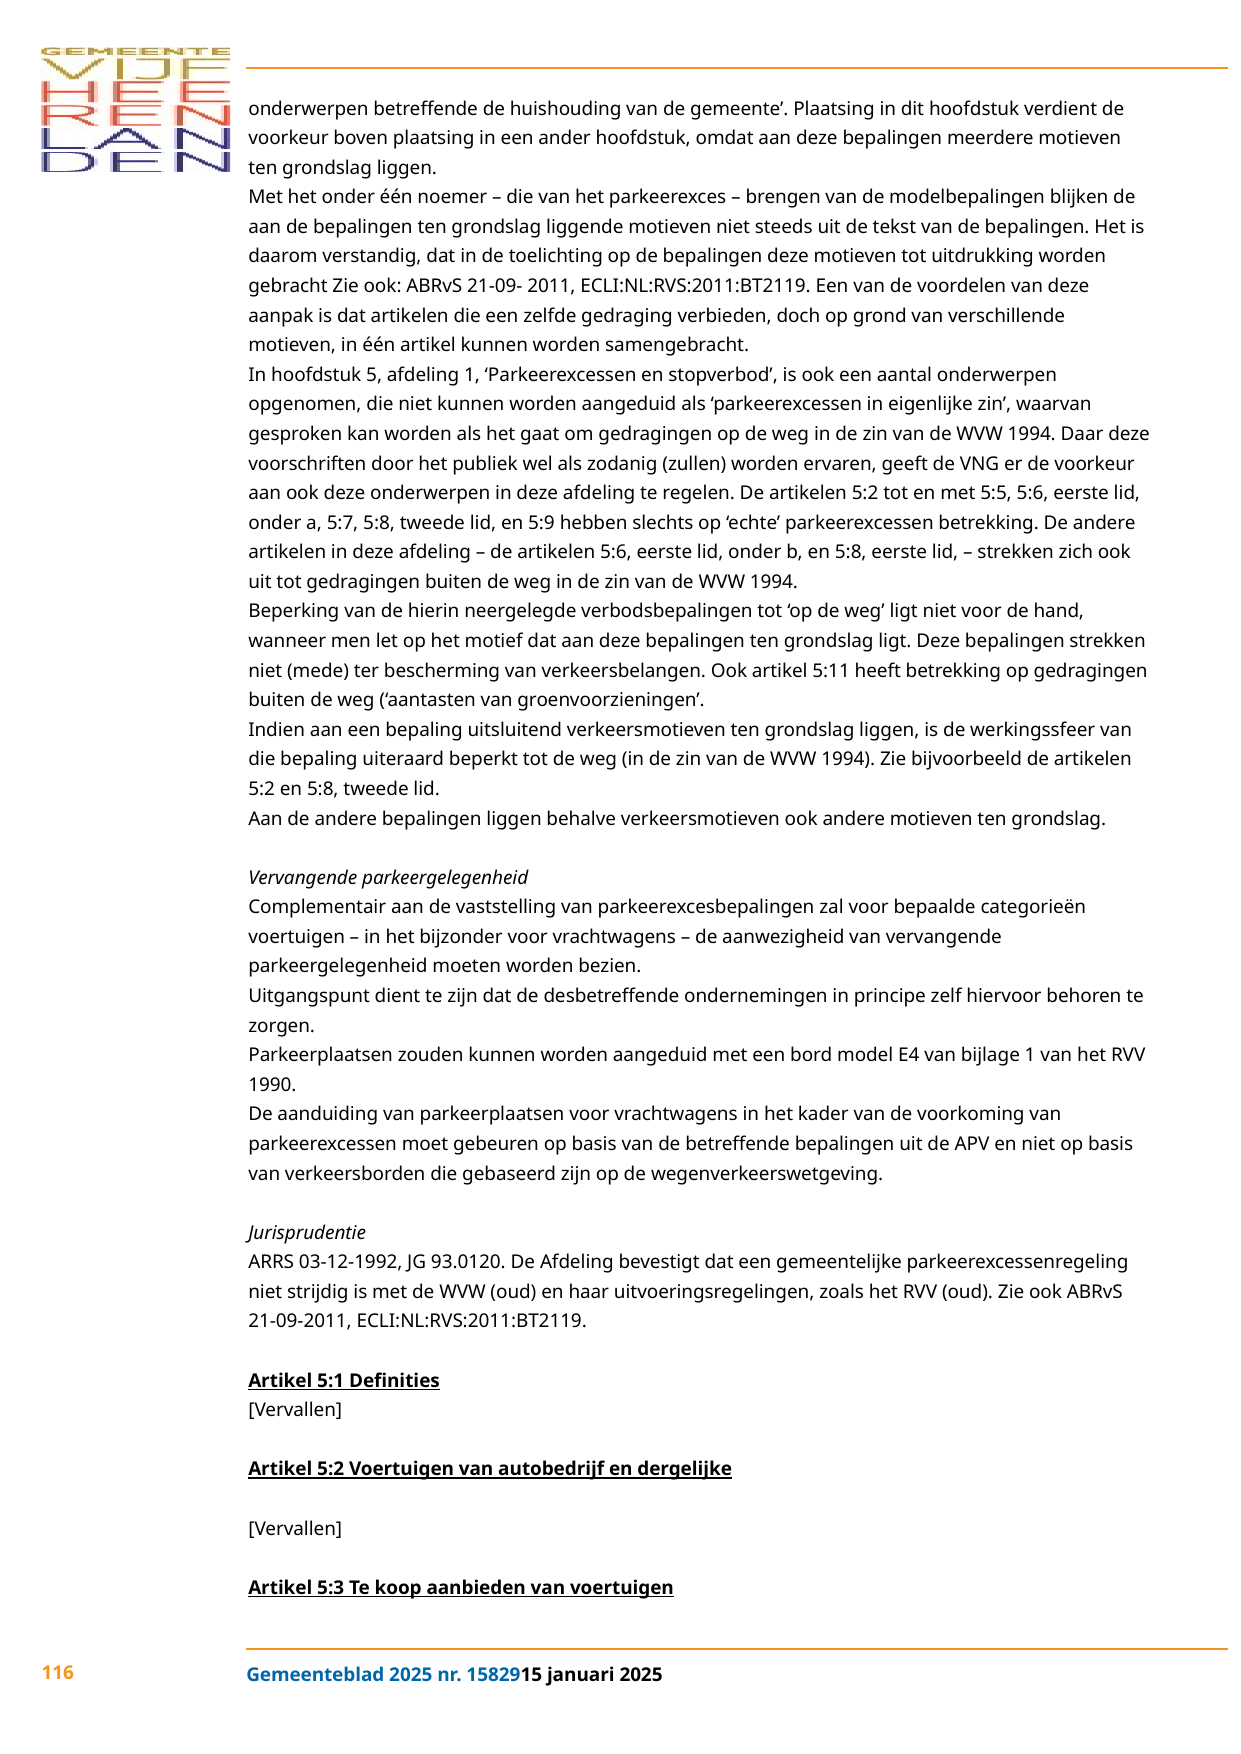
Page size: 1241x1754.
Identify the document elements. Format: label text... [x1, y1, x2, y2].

text Indien aan een bepaling uitsluitend verkeersmotieven ten grondslag liggen, is de werkingssfeer van die bepaling uiteraard beperkt tot de weg (in de zin van de WVW 1994). Zie bijvoorbeeld de artikelen 5:2 en 5:8, tweede lid. [248, 716, 1152, 801]
text De aanduiding van parkeerplaatsen voor vrachtwagens in het kader van de voorkoming van parkeerexcessen moet gebeuren op basis van de betreffende bepalingen uit de APV en niet op basis van verkeersborden die gebaseerd zijn op de wegenverkeerswetgeving. [248, 1101, 1152, 1186]
text Uitgangspunt dient te zijn dat de desbetreffende ondernemingen in principe zelf hiervoor behoren te zorgen. [248, 982, 1152, 1038]
text onderwerpen betreffende de huishouding van de gemeente’. Plaatsing in dit hoofdstuk verdient de voorkeur boven plaatsing in een ander hoofdstuk, omdat aan deze bepalingen meerdere motieven ten grondslag liggen. [248, 95, 1152, 180]
text Jurisprudentie [248, 1219, 1152, 1245]
text Complementair aan de vaststelling van parkeerexcesbepalingen zal voor bepaalde categorieën voertuigen – in het bijzonder voor vrachtwagens – de aanwezigheid van vervangende parkeergelegenheid moeten worden bezien. [248, 893, 1152, 978]
text ARRS 03-12-1992, JG 93.0120. De Afdeling bevestigt dat een gemeentelijke parkeerexcessenregeling niet strijdig is met de WVW (oud) en haar uitvoeringsregelingen, zoals het RVV (oud). Zie ook ABRvS 21-09-2011, ECLI:NL:RVS:2011:BT2119. [248, 1248, 1152, 1333]
text Artikel 5:2 Voertuigen van autobedrijf en dergelijke [248, 1456, 1152, 1481]
text Parkeerplaatsen zouden kunnen worden aangeduid met een bord model E4 van bijlage 1 van het RVV 1990. [248, 1041, 1152, 1097]
picture [41, 47, 231, 172]
text Beperking van de hierin neergelegde verbodsbepalingen tot ‘op de weg’ ligt niet voor de hand, wanneer men let op het motief dat aan deze bepalingen ten grondslag ligt. Deze bepalingen strekken niet (mede) ter bescherming van verkeersbelangen. Ook artikel 5:11 heeft betrekking op gedragingen buiten de weg (‘aantasten van groenvoorzieningen’. [248, 598, 1152, 712]
text Met het onder één noemer – die van het parkeerexces – brengen van de modelbepalingen blijken de aan de bepalingen ten grondslag liggende motieven niet steeds uit de tekst van de bepalingen. Het is daarom verstandig, dat in de toelichting op de bepalingen deze motieven tot uitdrukking worden gebracht Zie ook: ABRvS 21-09- 2011, ECLI:NL:RVS:2011:BT2119. Een van de voordelen van deze aanpak is dat artikelen die een zelfde gedraging verbieden, doch op grond van verschillende motieven, in één artikel kunnen worden samengebracht. [248, 183, 1152, 357]
text [Vervallen] [248, 1515, 1152, 1541]
text In hoofdstuk 5, afdeling 1, ‘Parkeerexcessen en stopverbod’, is ook een aantal onderwerpen opgenomen, die niet kunnen worden aangeduid als ‘parkeerexcessen in eigenlijke zin’, waarvan gesproken kan worden als het gaat om gedragingen op de weg in de zin van de WVW 1994. Daar deze voorschriften door het publiek wel als zodanig (zullen) worden ervaren, geeft de VNG er de voorkeur aan ook deze onderwerpen in deze afdeling te regelen. De artikelen 5:2 tot en met 5:5, 5:6, eerste lid, onder a, 5:7, 5:8, tweede lid, en 5:9 hebben slechts op ‘echte’ parkeerexcessen betrekking. De andere artikelen in deze afdeling – de artikelen 5:6, eerste lid, onder b, en 5:8, eerste lid, – strekken zich ook uit tot gedragingen buiten de weg in de zin van de WVW 1994. [248, 361, 1152, 594]
text Vervangende parkeergelegenheid [248, 864, 1152, 890]
text Artikel 5:1 Definities [248, 1367, 1152, 1393]
text Aan de andere bepalingen liggen behalve verkeersmotieven ook andere motieven ten grondslag. [248, 805, 1152, 831]
text [Vervallen] [248, 1396, 1152, 1422]
text Artikel 5:3 Te koop aanbieden van voertuigen [248, 1574, 1152, 1600]
